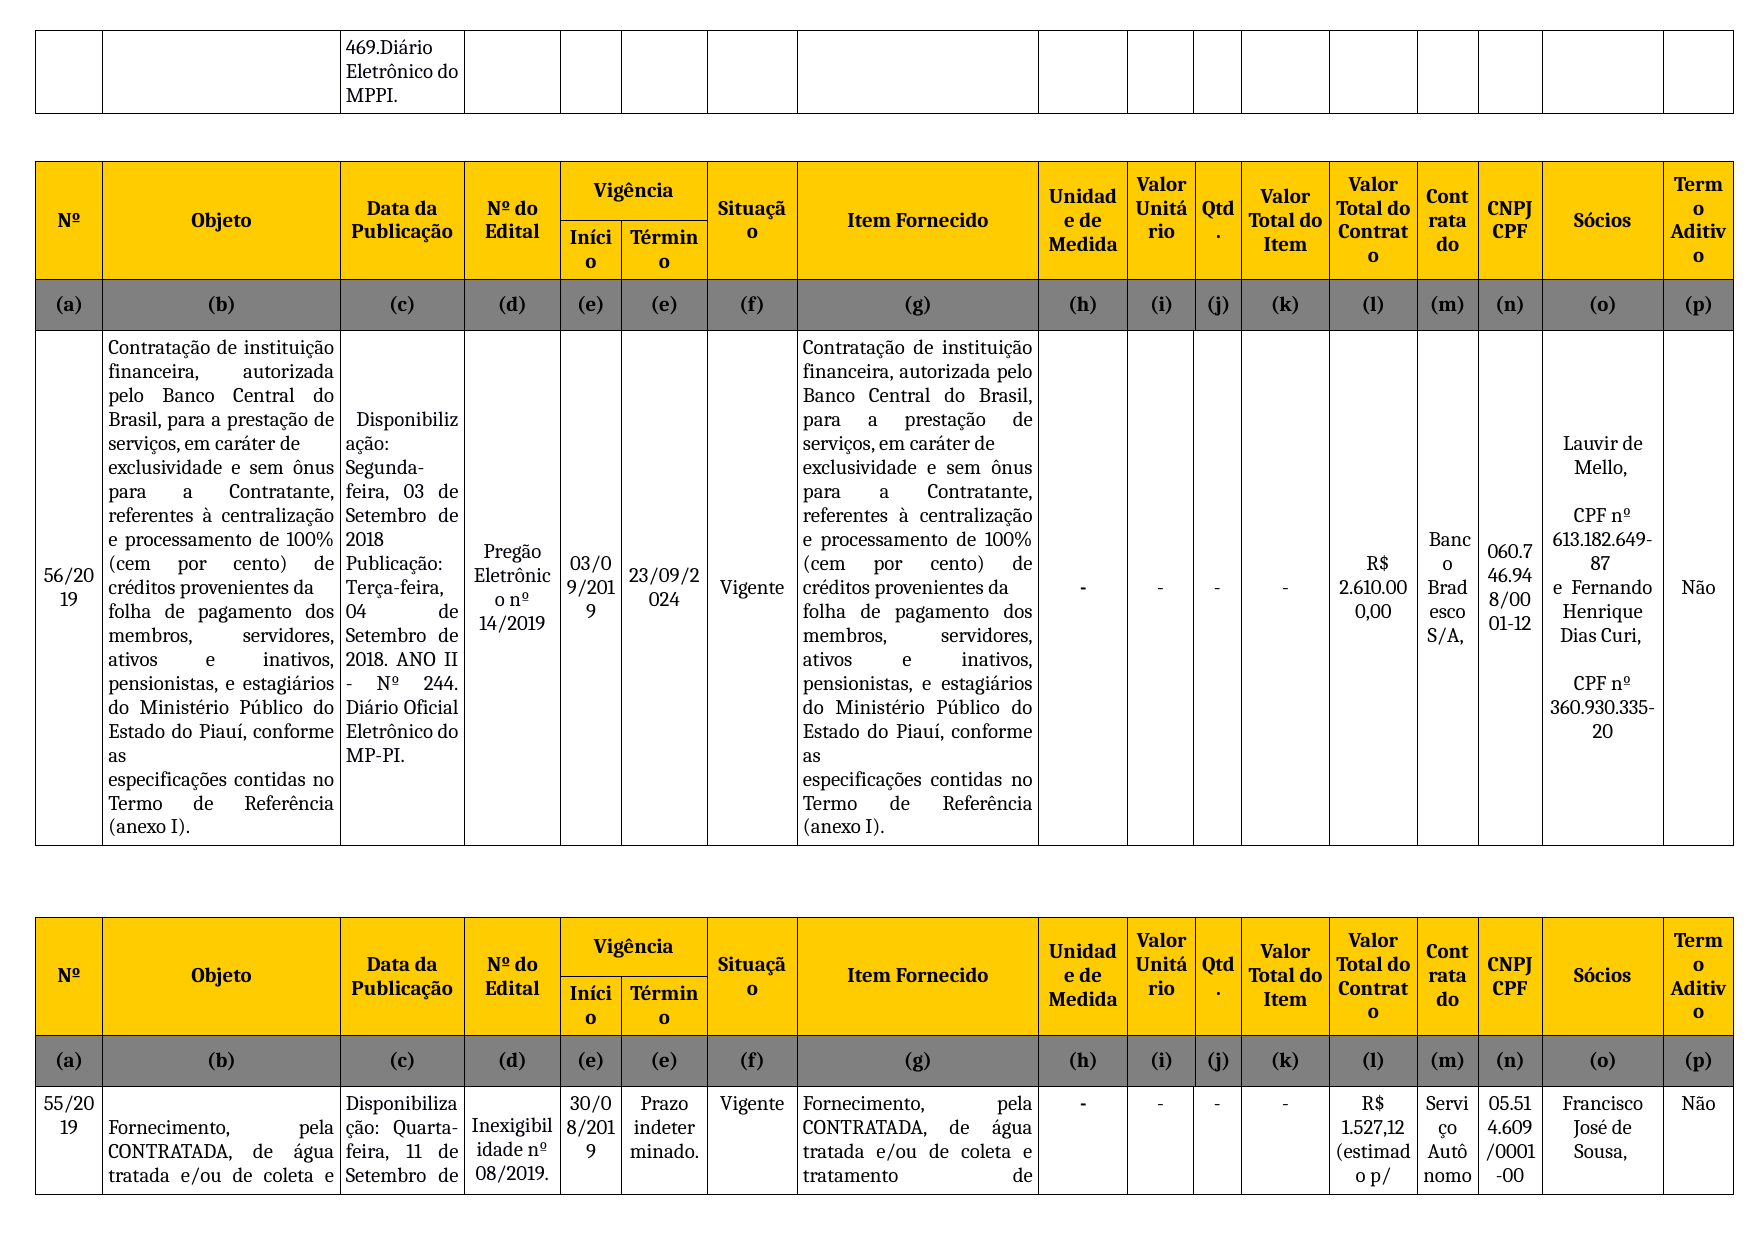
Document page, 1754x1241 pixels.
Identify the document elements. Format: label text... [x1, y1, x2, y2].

table_cell Término [622, 977, 707, 1035]
table_header Contratado [1418, 918, 1478, 1035]
table_cell - [1039, 331, 1127, 845]
table_cell Banco Bradesco S/A, [1418, 331, 1478, 845]
table_header Nº do Edital [465, 162, 560, 279]
table_cell (i) [1128, 1036, 1195, 1086]
table_cell [1418, 31, 1478, 113]
table_cell Inexigibilidade nº 08/2019. [465, 1087, 560, 1193]
table_cell (f) [708, 280, 797, 330]
table_cell - [1194, 1087, 1241, 1193]
table_header Objeto [103, 162, 340, 279]
table_cell (e) [622, 1036, 707, 1086]
table_header Vigência [561, 162, 707, 220]
table_cell (m) [1418, 280, 1478, 330]
table_cell (d) [465, 280, 560, 330]
table_header Situação [708, 918, 797, 1035]
table_cell [561, 31, 621, 113]
table_cell - [1128, 31, 1193, 113]
table_cell (k) [1242, 1036, 1329, 1086]
table_cell (a) [36, 280, 102, 330]
table_cell (b) [103, 280, 340, 330]
table_header Item Fornecido [798, 918, 1038, 1035]
table_cell Início [561, 977, 621, 1035]
table_cell [36, 31, 102, 113]
table_cell [1543, 31, 1663, 113]
table_cell (n) [1479, 1036, 1542, 1086]
table_header Nº [36, 162, 102, 279]
table_cell [798, 31, 1038, 113]
table_cell Fornecimento, pela CONTRATADA, de água tratada e/ou de coleta e [103, 1087, 340, 1193]
table_cell - [1128, 1087, 1193, 1193]
table_header Valor Total do Contrato [1330, 918, 1417, 1035]
table_header Objeto [103, 918, 340, 1035]
table_header Data da Publicação [341, 918, 464, 1035]
table_cell (m) [1418, 1036, 1478, 1086]
table_cell (a) [36, 1036, 102, 1086]
table_cell (g) [798, 280, 1038, 330]
table_cell [1479, 31, 1542, 113]
table_header Nº do Edital [465, 918, 560, 1035]
table_cell R$ 1.527,12 (estimado p/ [1330, 1087, 1417, 1193]
table_cell [103, 31, 340, 113]
table_cell Não [1664, 1087, 1733, 1193]
table_cell (o) [1543, 280, 1663, 330]
table_cell (n) [1479, 280, 1542, 330]
table_cell (k) [1242, 280, 1329, 330]
table_cell (c) [341, 280, 464, 330]
table_cell Contratação de instituição financeira, autorizada pelo Banco Central do Brasil, para a prestação de serviços, em caráter de exclusividade e sem ônus para a Contratante, referentes à centralização e processamento de 100% (cem por cento) de créditos provenientes da folha de pagamento dos membros, servidores, ativos e inativos, pensionistas, e estagiários do Ministério Público do Estado do Piauí, conforme as especificações contidas no Termo de Referência (anexo I). [103, 331, 340, 845]
table_cell - [1128, 331, 1193, 845]
table_cell - [1242, 31, 1329, 113]
table_cell 56/2019 [36, 331, 102, 845]
table_cell Vigente [708, 331, 797, 845]
table_cell (e) [561, 280, 621, 330]
table_cell - [1039, 1087, 1127, 1193]
table_cell Prazo indeterminado. [622, 1087, 707, 1193]
table_header Sócios [1543, 162, 1663, 279]
table_cell (g) [798, 1036, 1038, 1086]
table_cell 05.514.609/0001-00 [1479, 1087, 1542, 1193]
table_header Qtd. [1196, 162, 1241, 279]
table_header Valor Total do Contrato [1330, 162, 1417, 279]
table_cell (b) [103, 1036, 340, 1086]
table_cell 23/09/2024 [622, 331, 707, 845]
table_header Unidade de Medida [1039, 918, 1127, 1035]
table_cell (j) [1196, 280, 1241, 330]
table_cell Contratação de instituição financeira, autorizada pelo Banco Central do Brasil, para a prestação de serviços, em caráter de exclusividade e sem ônus para a Contratante, referentes à centralização e processamento de 100% (cem por cento) de créditos provenientes da folha de pagamento dos membros, servidores, ativos e inativos, pensionistas, e estagiários do Ministério Público do Estado do Piauí, conforme as especificações contidas no Termo de Referência (anexo I). [798, 331, 1038, 845]
table_cell [1330, 31, 1417, 113]
table_cell Disponibilização: Segunda-feira, 03 de Setembro de 2018 Publicação: Terça-feira, 04 de Setembro de 2018. ANO II - Nº 244. Diário Oficial Eletrônico do MP-PI. [341, 331, 464, 845]
table_cell 30/08/2019 [561, 1087, 621, 1193]
table_cell 469.Diário Eletrônico do MPPI. [341, 31, 464, 113]
table_cell - [1194, 331, 1241, 845]
table_cell (e) [561, 1036, 621, 1086]
table_header Item Fornecido [798, 162, 1038, 279]
table_cell - [1242, 1087, 1329, 1193]
table_cell (i) [1128, 280, 1195, 330]
table_cell Início [561, 221, 621, 279]
table_cell 03/09/2019 [561, 331, 621, 845]
table_header Qtd. [1196, 918, 1241, 1035]
table_header Nº [36, 918, 102, 1035]
table_cell Não [1664, 331, 1733, 845]
table_header Valor Unitário [1128, 162, 1195, 279]
table_header CNPJ CPF [1479, 162, 1542, 279]
table_cell [708, 31, 797, 113]
table_cell Término [622, 221, 707, 279]
table_cell Lauvir de Mello, CPF nº 613.182.649-87 e Fernando Henrique Dias Curi, CPF nº 360.930.335-20 [1543, 331, 1663, 845]
table_header CNPJ CPF [1479, 918, 1542, 1035]
table_cell [1664, 31, 1733, 113]
table_cell Serviço Autônomo [1418, 1087, 1478, 1193]
table_header Valor Unitário [1128, 918, 1195, 1035]
table_cell - [1039, 31, 1127, 113]
table_cell (d) [465, 1036, 560, 1086]
table_header Termo Aditivo [1664, 162, 1733, 279]
table_cell 55/2019 [36, 1087, 102, 1193]
table_cell Fornecimento, pela CONTRATADA, de água tratada e/ou de coleta e tratamento de [798, 1087, 1038, 1193]
table_cell R$ 2.610.000,00 [1330, 331, 1417, 845]
table_cell (h) [1039, 280, 1127, 330]
table_cell 060.746.948/0001-12 [1479, 331, 1542, 845]
table_cell (l) [1330, 280, 1417, 330]
table_cell Pregão Eletrônico nº 14/2019 [465, 331, 560, 845]
table_cell Vigente [708, 1087, 797, 1193]
table_header Valor Total do Item [1242, 918, 1329, 1035]
table_header Contratado [1418, 162, 1478, 279]
table_cell Disponibilização: Quarta-feira, 11 de Setembro de [341, 1087, 464, 1193]
table_cell (p) [1664, 1036, 1733, 1086]
table_cell [622, 31, 707, 113]
table_cell (c) [341, 1036, 464, 1086]
table_header Sócios [1543, 918, 1663, 1035]
table_header Valor Total do Item [1242, 162, 1329, 279]
table_header Termo Aditivo [1664, 918, 1733, 1035]
table_header Situação [708, 162, 797, 279]
table_header Unidade de Medida [1039, 162, 1127, 279]
table_cell Francisco José de Sousa, [1543, 1087, 1663, 1193]
table_header Data da Publicação [341, 162, 464, 279]
table_cell (p) [1664, 280, 1733, 330]
table_cell (e) [622, 280, 707, 330]
table_cell [465, 31, 560, 113]
table_cell - [1242, 331, 1329, 845]
table_cell (l) [1330, 1036, 1417, 1086]
table_cell (f) [708, 1036, 797, 1086]
table_header Vigência [561, 918, 707, 976]
table_cell (h) [1039, 1036, 1127, 1086]
table_cell (o) [1543, 1036, 1663, 1086]
table_cell (j) [1196, 1036, 1241, 1086]
table_cell - [1194, 31, 1241, 113]
